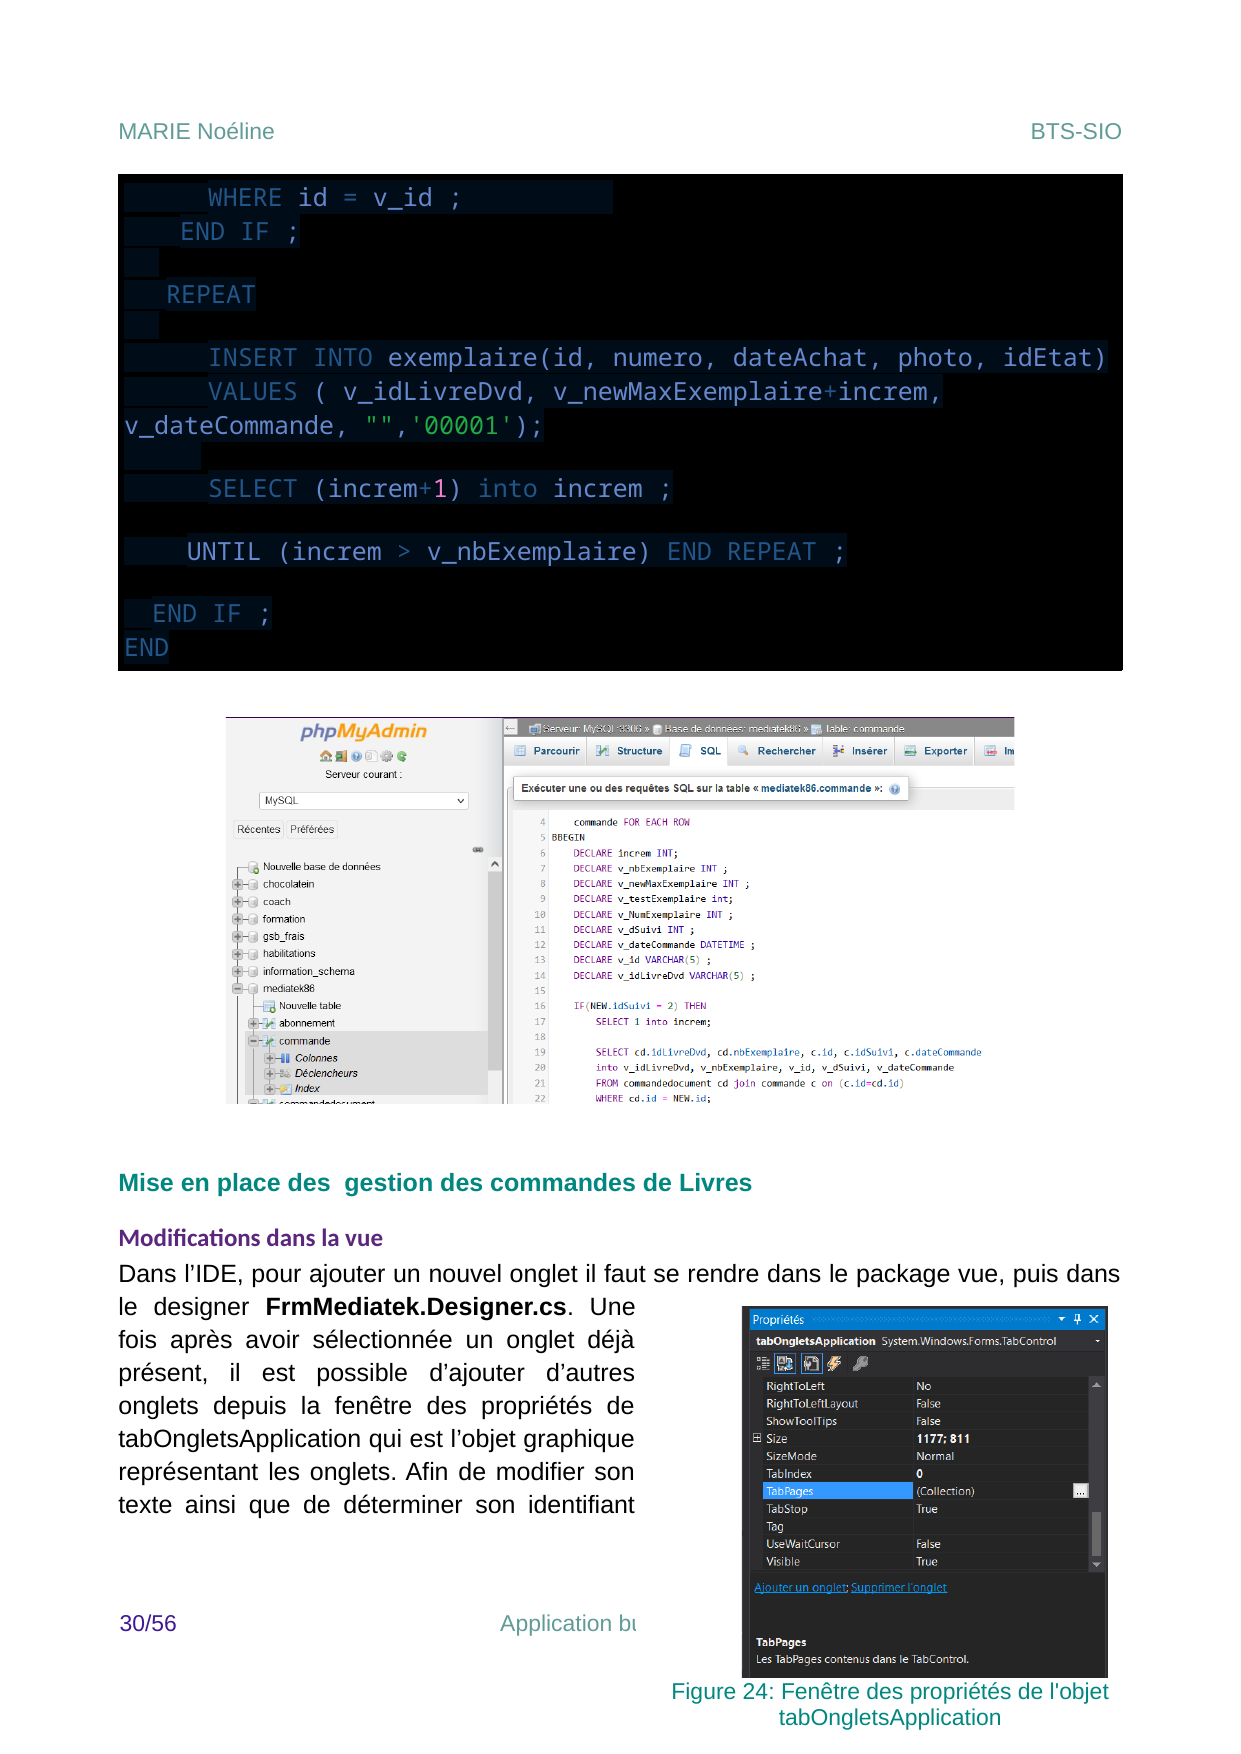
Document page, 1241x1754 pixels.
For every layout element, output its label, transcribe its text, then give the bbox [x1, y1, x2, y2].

picture [225, 717, 1015, 1104]
text Figure 24: Fenêtre des propriétés de l'objet tabOngletsApplication [636, 1678, 1144, 1731]
picture [741, 1306, 1108, 1678]
subtitle Modifications dans la vue [118, 1222, 1122, 1253]
text Dans l’IDE, pour ajouter un nouvel onglet il faut se rendre dans le package vue, puis dans le designer FrmMediatek.Designer.cs. Une fois après avoir sélectionnée un onglet déjà présent, il est possible d’ajouter d’autres onglets depuis la fenêtre des propriétés de tabOngletsApplication qui est l’objet graphique représentant les onglets. Afin de modifier son texte ainsi que de déterminer son identifiant [118, 1259, 1144, 1519]
table_header WHERE id = v_id ; END IF ; REPEAT INSERT INTO exemplaire(id, numero, dateAchat, photo, idEtat) VALUES ( v_idLivreDvd, v_newMaxExemplaire+increm, v_dateCommande, "",'00001'); SELECT (increm+1) into increm ; UNTIL (increm > v_nbExemplaire) END REPEAT ; END IF ; END [119, 175, 1122, 670]
subtitle Mise en place des gestion des commandes de Livres [118, 1168, 1122, 1197]
